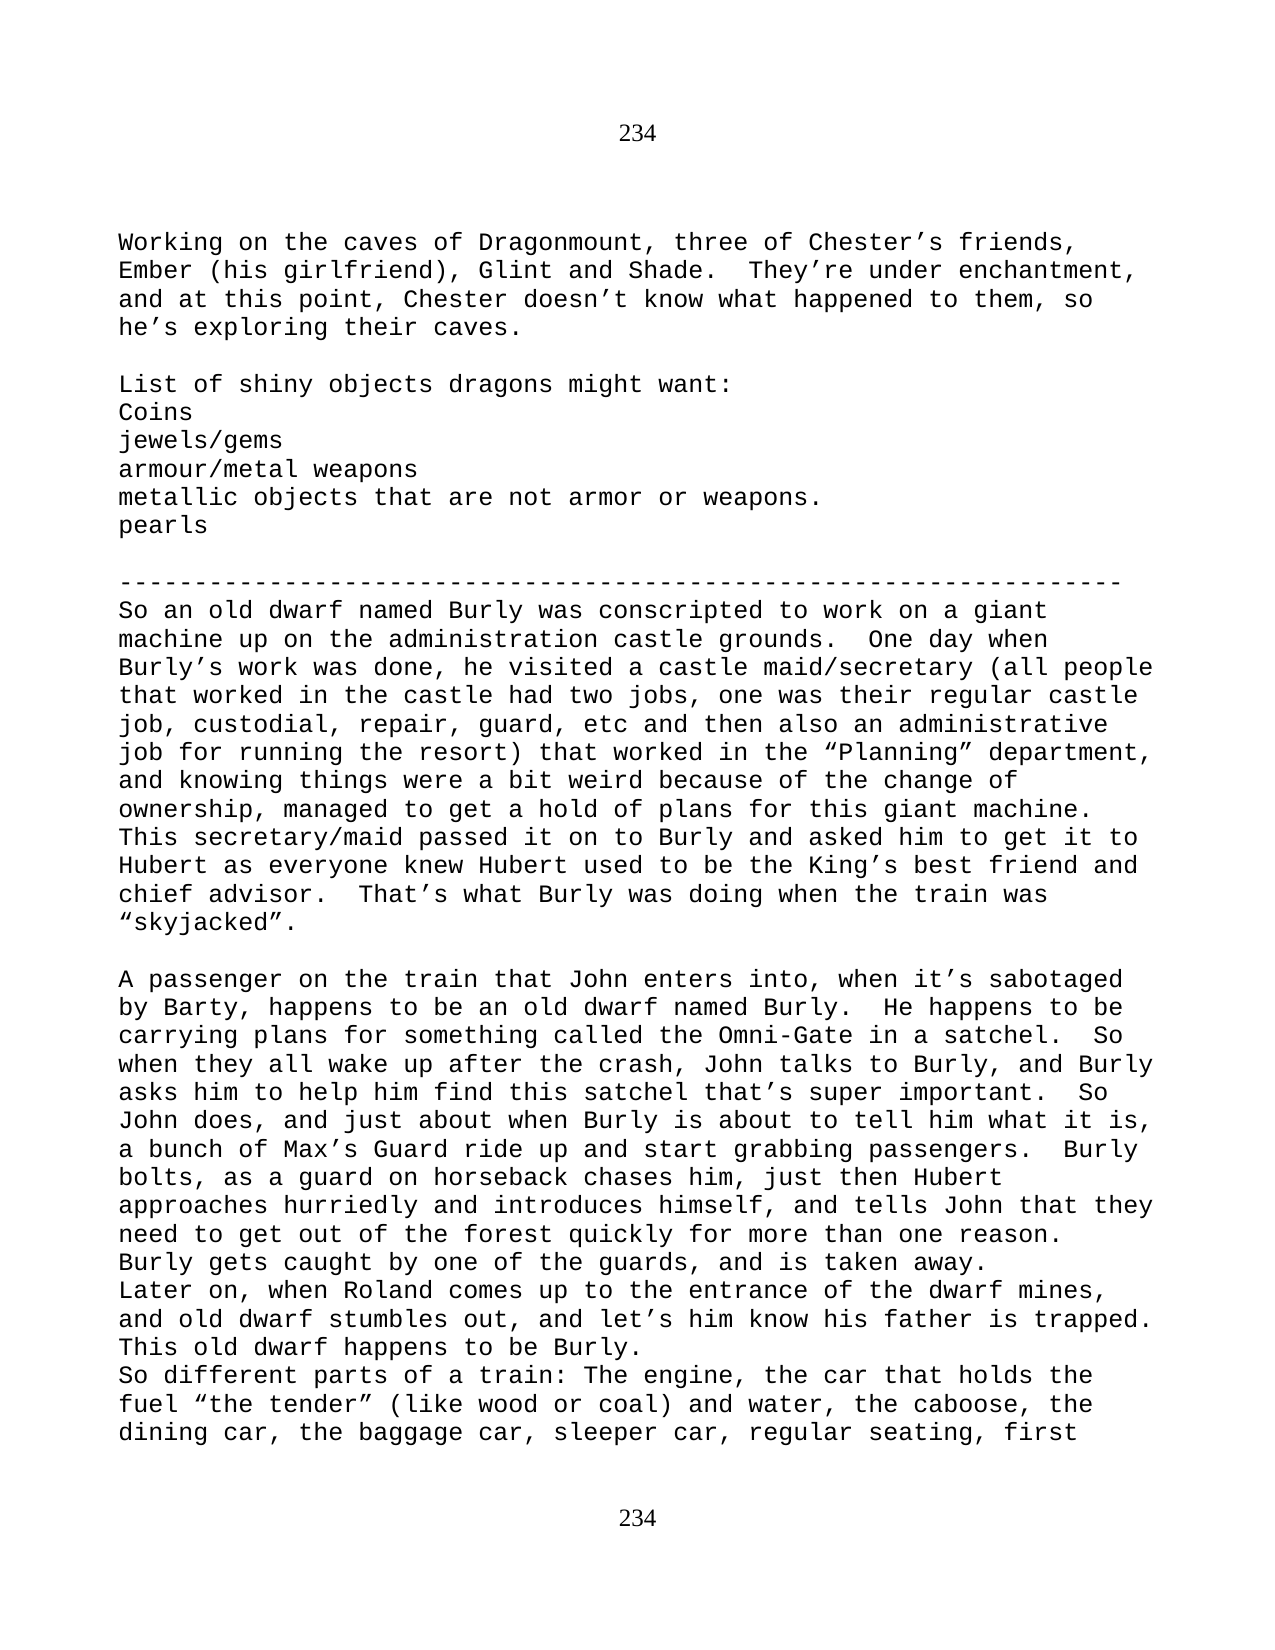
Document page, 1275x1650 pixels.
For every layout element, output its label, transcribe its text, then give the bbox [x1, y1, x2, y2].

text ------------------------------------------------------------------- [118, 569, 1157, 598]
text Coins [118, 399, 1157, 428]
text Later on, when Roland comes up to the entrance of the dwarf mines, and old dwarf stumbles out, and let’s him know his father is trapped. This old dwarf happens to be Burly. [118, 1278, 1157, 1363]
text List of shiny objects dragons might want: [118, 371, 1157, 399]
text metallic objects that are not armor or weapons. [118, 484, 1157, 513]
text Working on the caves of Dragonmount, three of Chester’s friends, Ember (his girlfriend), Glint and Shade. They’re under enchantment, and at this point, Chester doesn’t know what happened to them, so he’s exploring their caves. [118, 229, 1157, 343]
text A passenger on the train that John enters into, when it’s sabotaged by Barty, happens to be an old dwarf named Burly. He happens to be carrying plans for something called the Omni-Gate in a satchel. So when they all wake up after the crash, John talks to Burly, and Burly asks him to help him find this satchel that’s super important. So John does, and just about when Burly is about to tell him what it is, a bunch of Max’s Guard ride up and start grabbing passengers. Burly bolts, as a guard on horseback chases him, just then Hubert approaches hurriedly and introduces himself, and tells John that they need to get out of the forest quickly for more than one reason. Burly gets caught by one of the guards, and is taken away. [118, 966, 1157, 1278]
text armour/metal weapons [118, 456, 1157, 484]
text pearls [118, 513, 1157, 541]
text jewels/gems [118, 428, 1157, 456]
text So different parts of a train: The engine, the car that holds the fuel “the tender” (like wood or coal) and water, the caboose, the dining car, the baggage car, sleeper car, regular seating, first [118, 1363, 1157, 1448]
text So an old dwarf named Burly was conscripted to work on a giant machine up on the administration castle grounds. One day when Burly’s work was done, he visited a castle maid/secretary (all people that worked in the castle had two jobs, one was their regular castle job, custodial, repair, guard, etc and then also an administrative job for running the resort) that worked in the “Planning” department, and knowing things were a bit weird because of the change of ownership, managed to get a hold of plans for this giant machine. This secretary/maid passed it on to Burly and asked him to get it to Hubert as everyone knew Hubert used to be the King’s best friend and chief advisor. That’s what Burly was doing when the train was “skyjacked”. [118, 598, 1157, 938]
